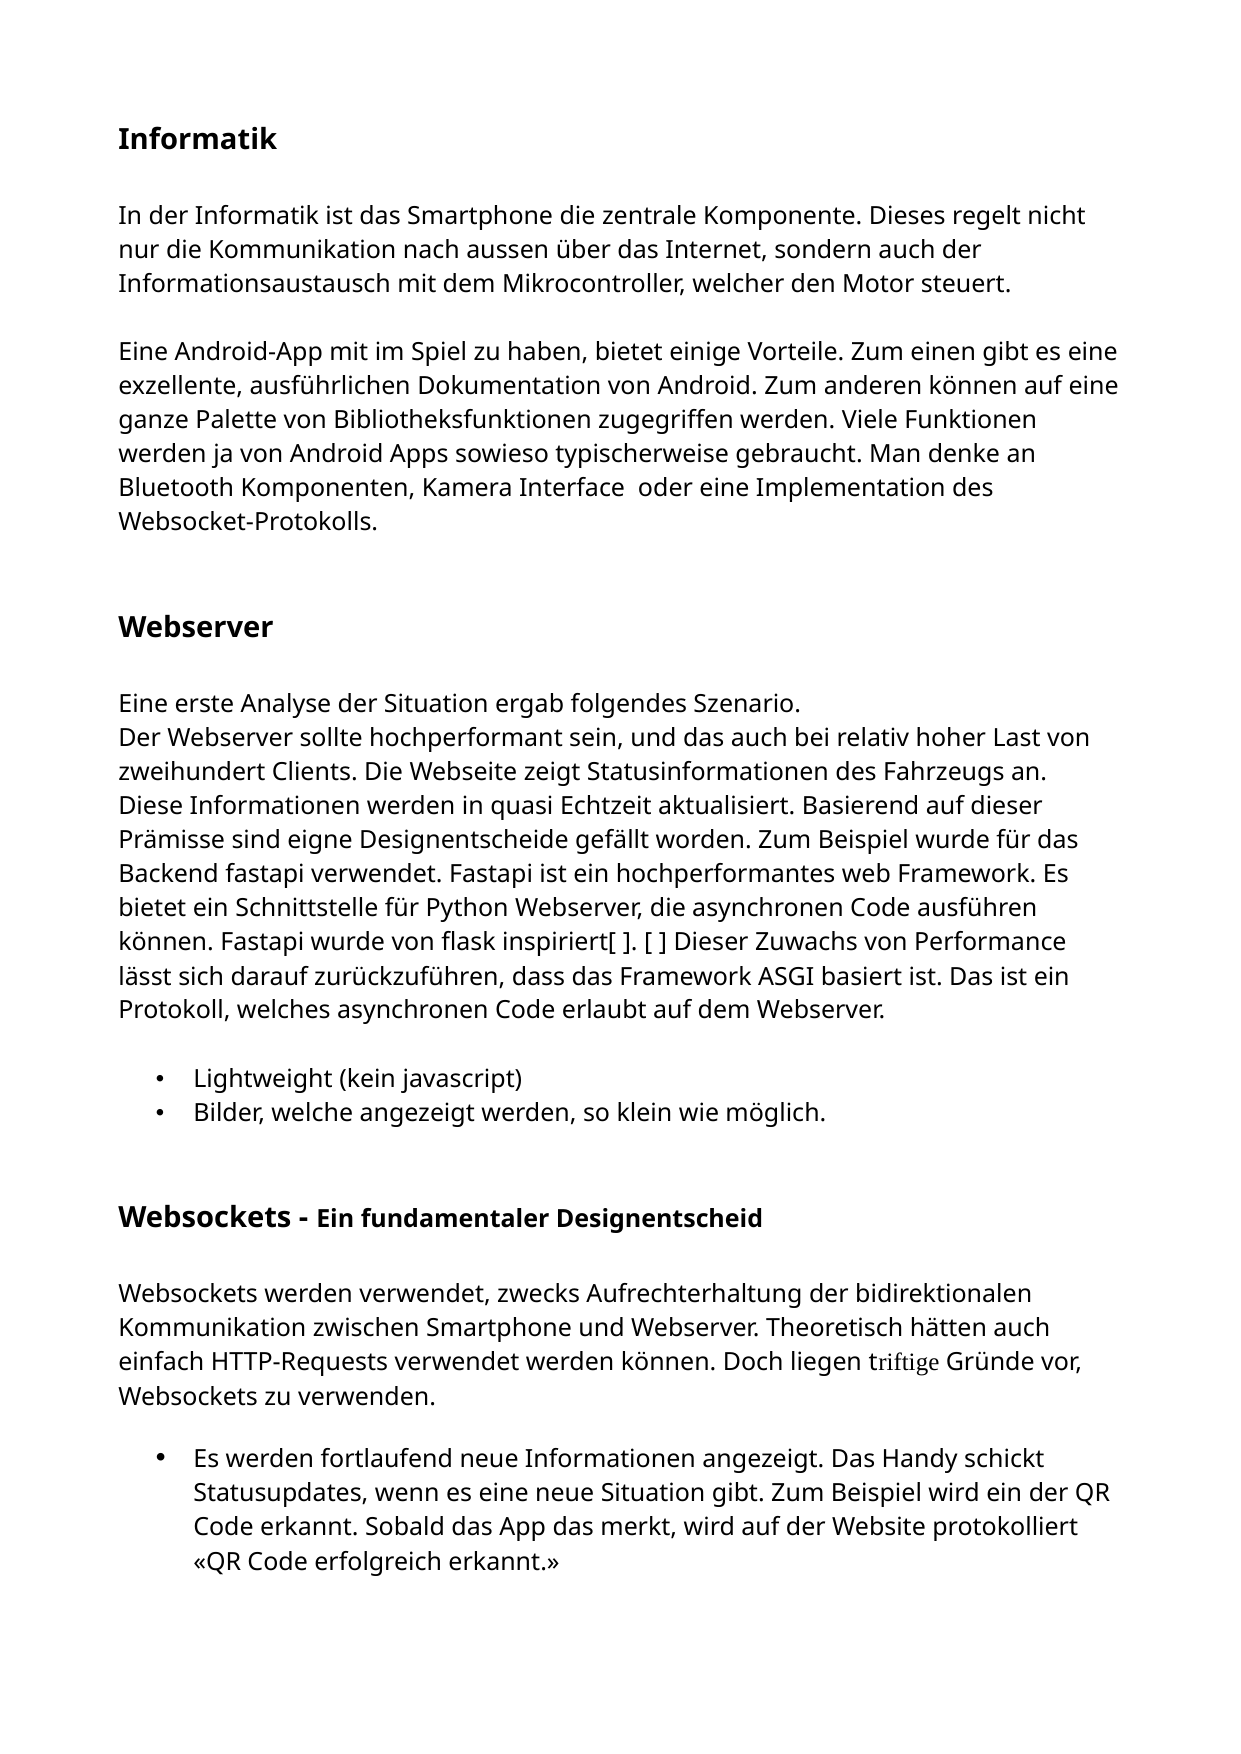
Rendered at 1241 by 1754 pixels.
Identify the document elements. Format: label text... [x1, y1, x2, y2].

text Der Webserver sollte hochperformant sein, und das auch bei relativ hoher Last von zweihundert Clients. Die Webseite zeigt Statusinformationen des Fahrzeugs an. [118, 720, 1122, 788]
list Lightweight (kein javascript) [156, 1060, 1122, 1094]
list Bilder, welche angezeigt werden, so klein wie möglich. [156, 1094, 1122, 1128]
text Eine Android-App mit im Spiel zu haben, bietet einige Vorteile. Zum einen gibt es eine exzellente, ausführlichen Dokumentation von Android. Zum anderen können auf eine ganze Palette von Bibliotheksfunktionen zugegriffen werden. Viele Funktionen werden ja von Android Apps sowieso typischerweise gebraucht. Man denke an Bluetooth Komponenten, Kamera Interface oder eine Implementation des Websocket-Protokolls. [118, 334, 1122, 538]
text Webserver [118, 606, 1122, 646]
text Diese Informationen werden in quasi Echtzeit aktualisiert. Basierend auf dieser Prämisse sind eigne Designentscheide gefällt worden. Zum Beispiel wurde für das Backend fastapi verwendet. Fastapi ist ein hochperformantes web Framework. Es bietet ein Schnittstelle für Python Webserver, die asynchronen Code ausführen können. Fastapi wurde von flask inspiriert[ ]. [ ] Dieser Zuwachs von Performance lässt sich darauf zurückzuführen, dass das Framework ASGI basiert ist. Das ist ein Protokoll, welches asynchronen Code erlaubt auf dem Webserver. [118, 788, 1122, 1026]
text Websockets ‐ Ein fundamentaler Designentscheid [118, 1197, 1122, 1236]
text Eine erste Analyse der Situation ergab folgendes Szenario. [118, 686, 1122, 720]
text In der Informatik ist das Smartphone die zentrale Komponente. Dieses regelt nicht nur die Kommunikation nach aussen über das Internet, sondern auch der Informationsaustausch mit dem Mikrocontroller, welcher den Motor steuert. [118, 197, 1122, 300]
text Informatik [118, 118, 1122, 158]
list Es werden fortlaufend neue Informationen angezeigt. Das Handy schickt Statusupdates, wenn es eine neue Situation gibt. Zum Beispiel wird ein der QR Code erkannt. Sobald das App das merkt, wird auf der Website protokolliert «QR Code erfolgreich erkannt.» [156, 1441, 1122, 1577]
text Websockets werden verwendet, zwecks Aufrechterhaltung der bidirektionalen Kommunikation zwischen Smartphone und Webserver. Theoretisch hätten auch einfach HTTP-Requests verwendet werden können. Doch liegen triftige Gründe vor, Websockets zu verwenden. [118, 1276, 1122, 1412]
